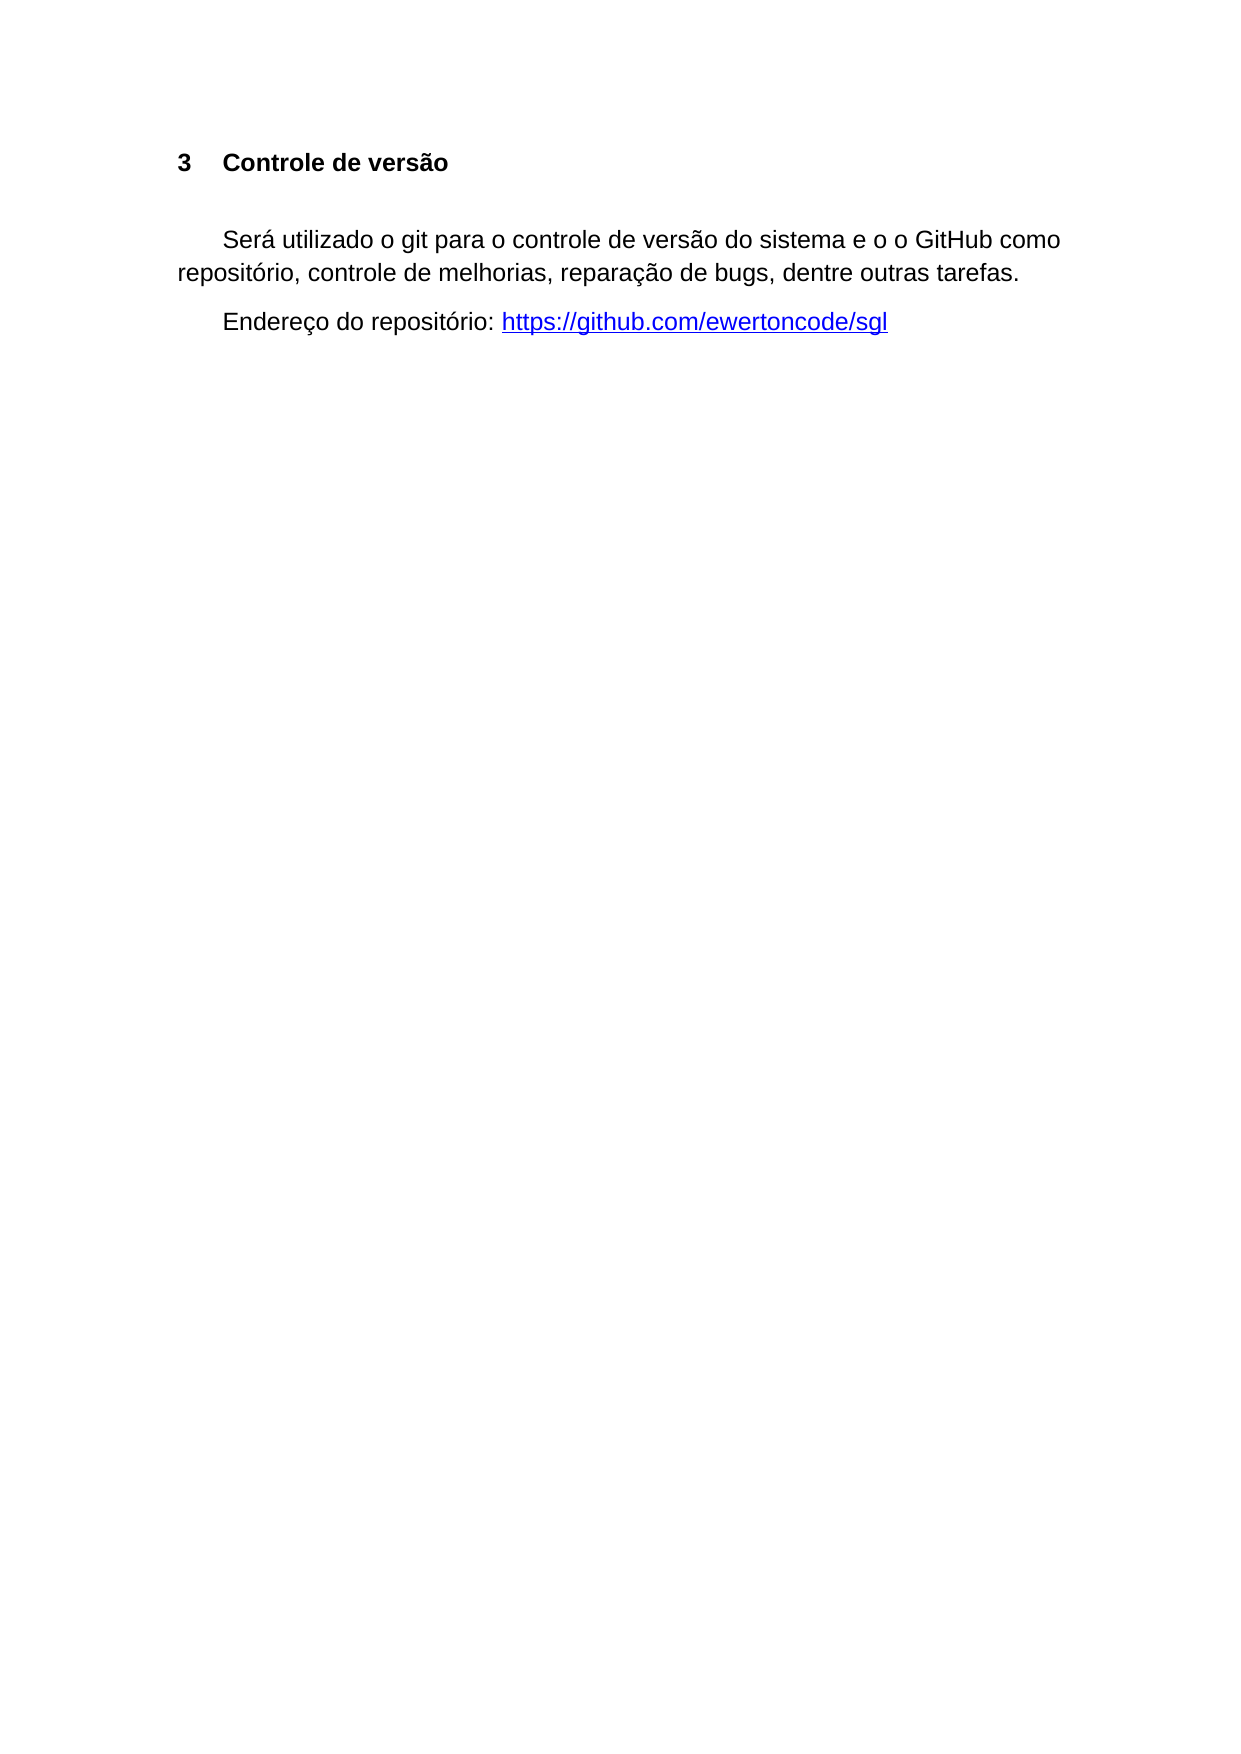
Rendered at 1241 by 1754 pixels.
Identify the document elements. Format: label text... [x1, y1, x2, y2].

subtitle Controle de versão [177, 148, 1063, 176]
text Será utilizado o git para o controle de versão do sistema e o o GitHub como repositório, controle de melhorias, reparação de bugs, dentre outras tarefas. [177, 225, 1063, 287]
text Endereço do repositório: https://github.com/ewertoncode/sgl [177, 307, 1063, 336]
